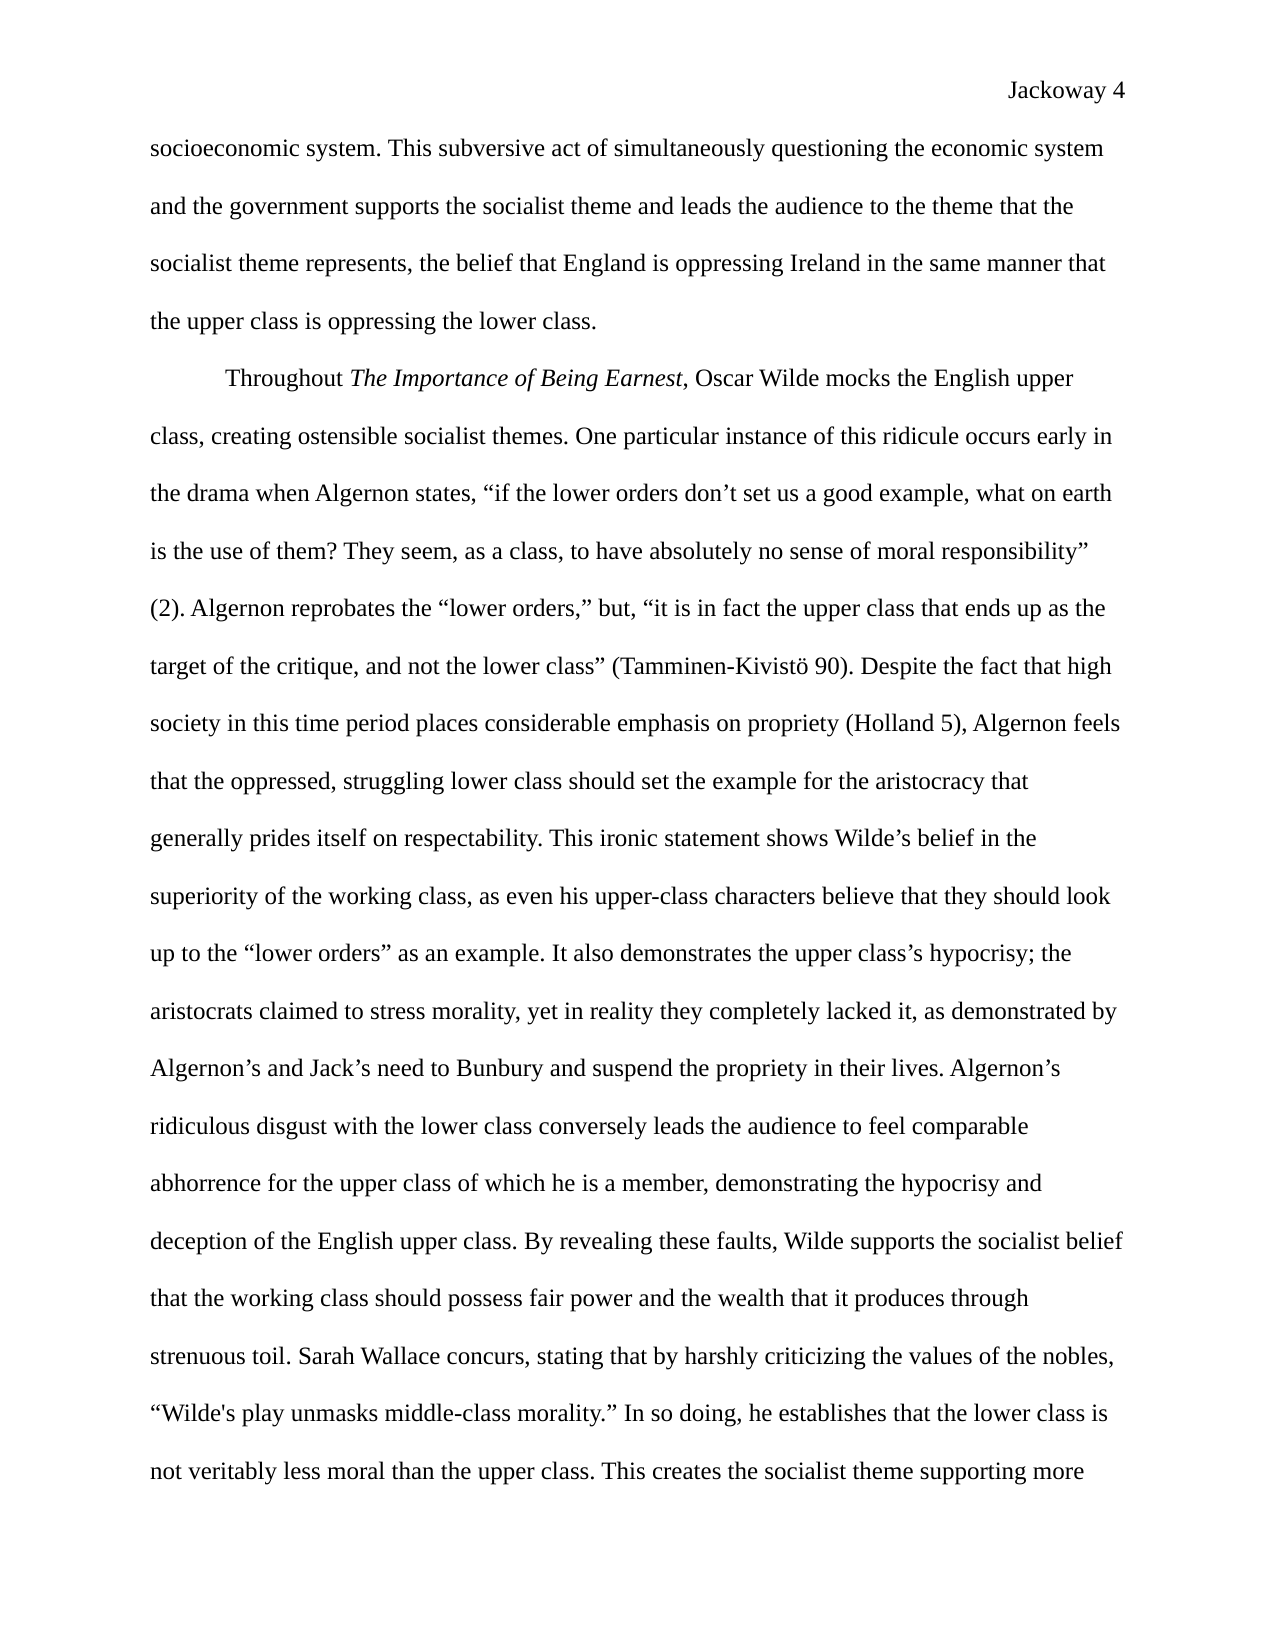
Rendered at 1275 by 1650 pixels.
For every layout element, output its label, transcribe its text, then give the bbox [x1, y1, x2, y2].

text socioeconomic system. This subversive act of simultaneously questioning the economic system and the government supports the socialist theme and leads the audience to the theme that the socialist theme represents, the belief that England is oppressing Ireland in the same manner that the upper class is oppressing the lower class. [150, 133, 1125, 334]
text Throughout The Importance of Being Earnest, Oscar Wilde mocks the English upper class, creating ostensible socialist themes. One particular instance of this ridicule occurs early in the drama when Algernon states, “if the lower orders don’t set us a good example, what on earth is the use of them? They seem, as a class, to have absolutely no sense of moral responsibility” (2). Algernon reprobates the “lower orders,” but, “it is in fact the upper class that ends up as the target of the critique, and not the lower class” (Tamminen-Kivistö 90). Despite the fact that high society in this time period places considerable emphasis on propriety (Holland 5), Algernon feels that the oppressed, struggling lower class should set the example for the aristocracy that generally prides itself on respectability. This ironic statement shows Wilde’s belief in the superiority of the working class, as even his upper-class characters believe that they should look up to the “lower orders” as an example. It also demonstrates the upper class’s hypocrisy; the aristocrats claimed to stress morality, yet in reality they completely lacked it, as demonstrated by Algernon’s and Jack’s need to Bunbury and suspend the propriety in their lives. Algernon’s ridiculous disgust with the lower class conversely leads the audience to feel comparable abhorrence for the upper class of which he is a member, demonstrating the hypocrisy and deception of the English upper class. By revealing these faults, Wilde supports the socialist belief that the working class should possess fair power and the wealth that it produces through strenuous toil. Sarah Wallace concurs, stating that by harshly criticizing the values of the nobles, “Wilde's play unmasks middle-class morality.” In so doing, he establishes that the lower class is not veritably less moral than the upper class. This creates the socialist theme supporting more [150, 363, 1125, 1484]
